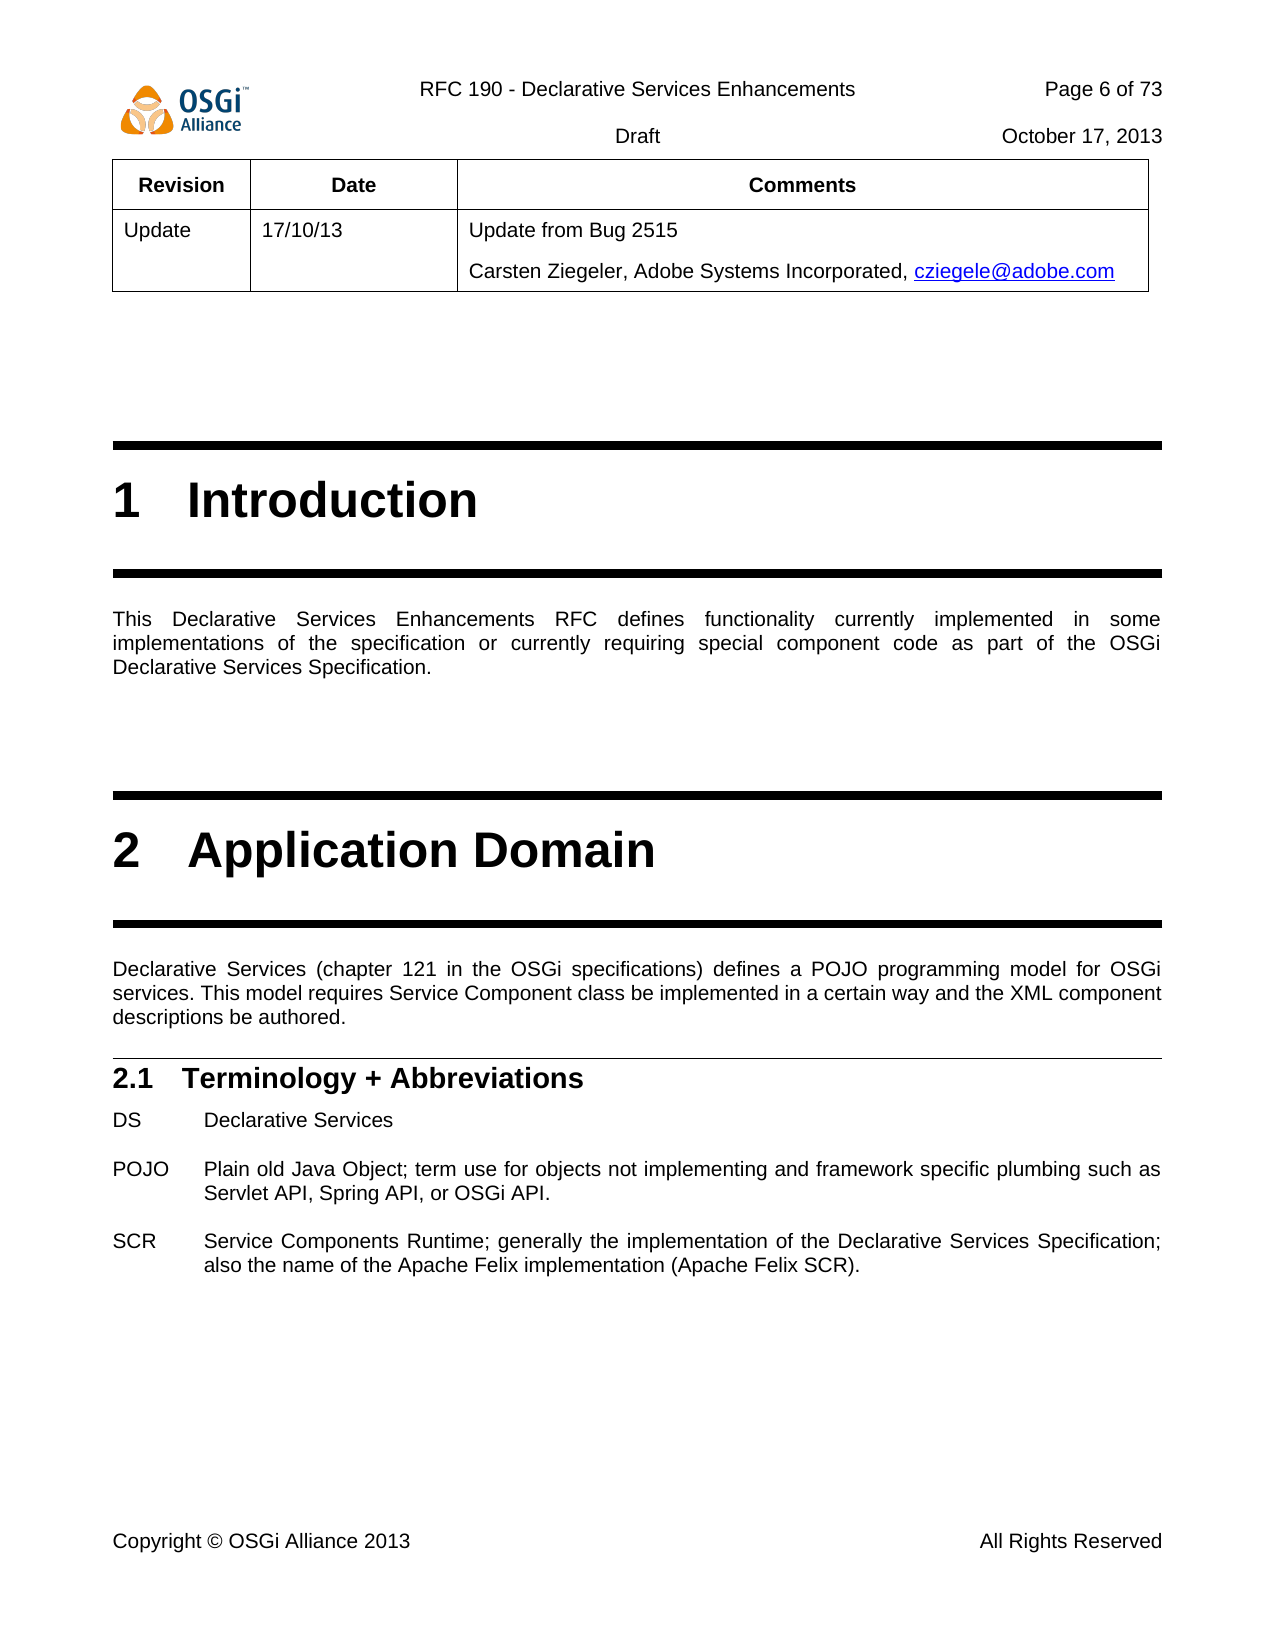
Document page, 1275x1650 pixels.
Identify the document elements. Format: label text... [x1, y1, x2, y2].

text SCR Service Components Runtime; generally the implementation of the Declarative Services Specification; also the name of the Apache Felix implementation (Apache Felix SCR). [112, 1229, 1162, 1277]
text POJO Plain old Java Object; term use for objects not implementing and framework specific plumbing such as Servlet API, Spring API, or OSGi API. [112, 1156, 1162, 1204]
table_header Comments [458, 160, 1148, 209]
table_cell Update from Bug 2515 Carsten Ziegeler, Adobe Systems Incorporated, cziegele@adobe.com [458, 210, 1148, 291]
picture [113, 78, 257, 142]
text Declarative Services (chapter 121 in the OSGi specifications) defines a POJO programming model for OSGi services. This model requires Service Component class be implemented in a certain way and the XML component descriptions be authored. [112, 957, 1162, 1029]
text DS Declarative Services [112, 1107, 1162, 1131]
text This Declarative Services Enhancements RFC defines functionality currently implemented in some implementations of the specification or currently requiring special component code as part of the OSGi Declarative Services Specification. [112, 607, 1162, 679]
table_cell 17/10/13 [251, 210, 457, 291]
subtitle Terminology + Abbreviations [112, 1059, 1162, 1095]
table_header Revision [113, 160, 250, 209]
subtitle Application Domain [112, 792, 1162, 928]
table_header Date [251, 160, 457, 209]
table_cell Update [113, 210, 250, 291]
subtitle Introduction [112, 442, 1162, 578]
